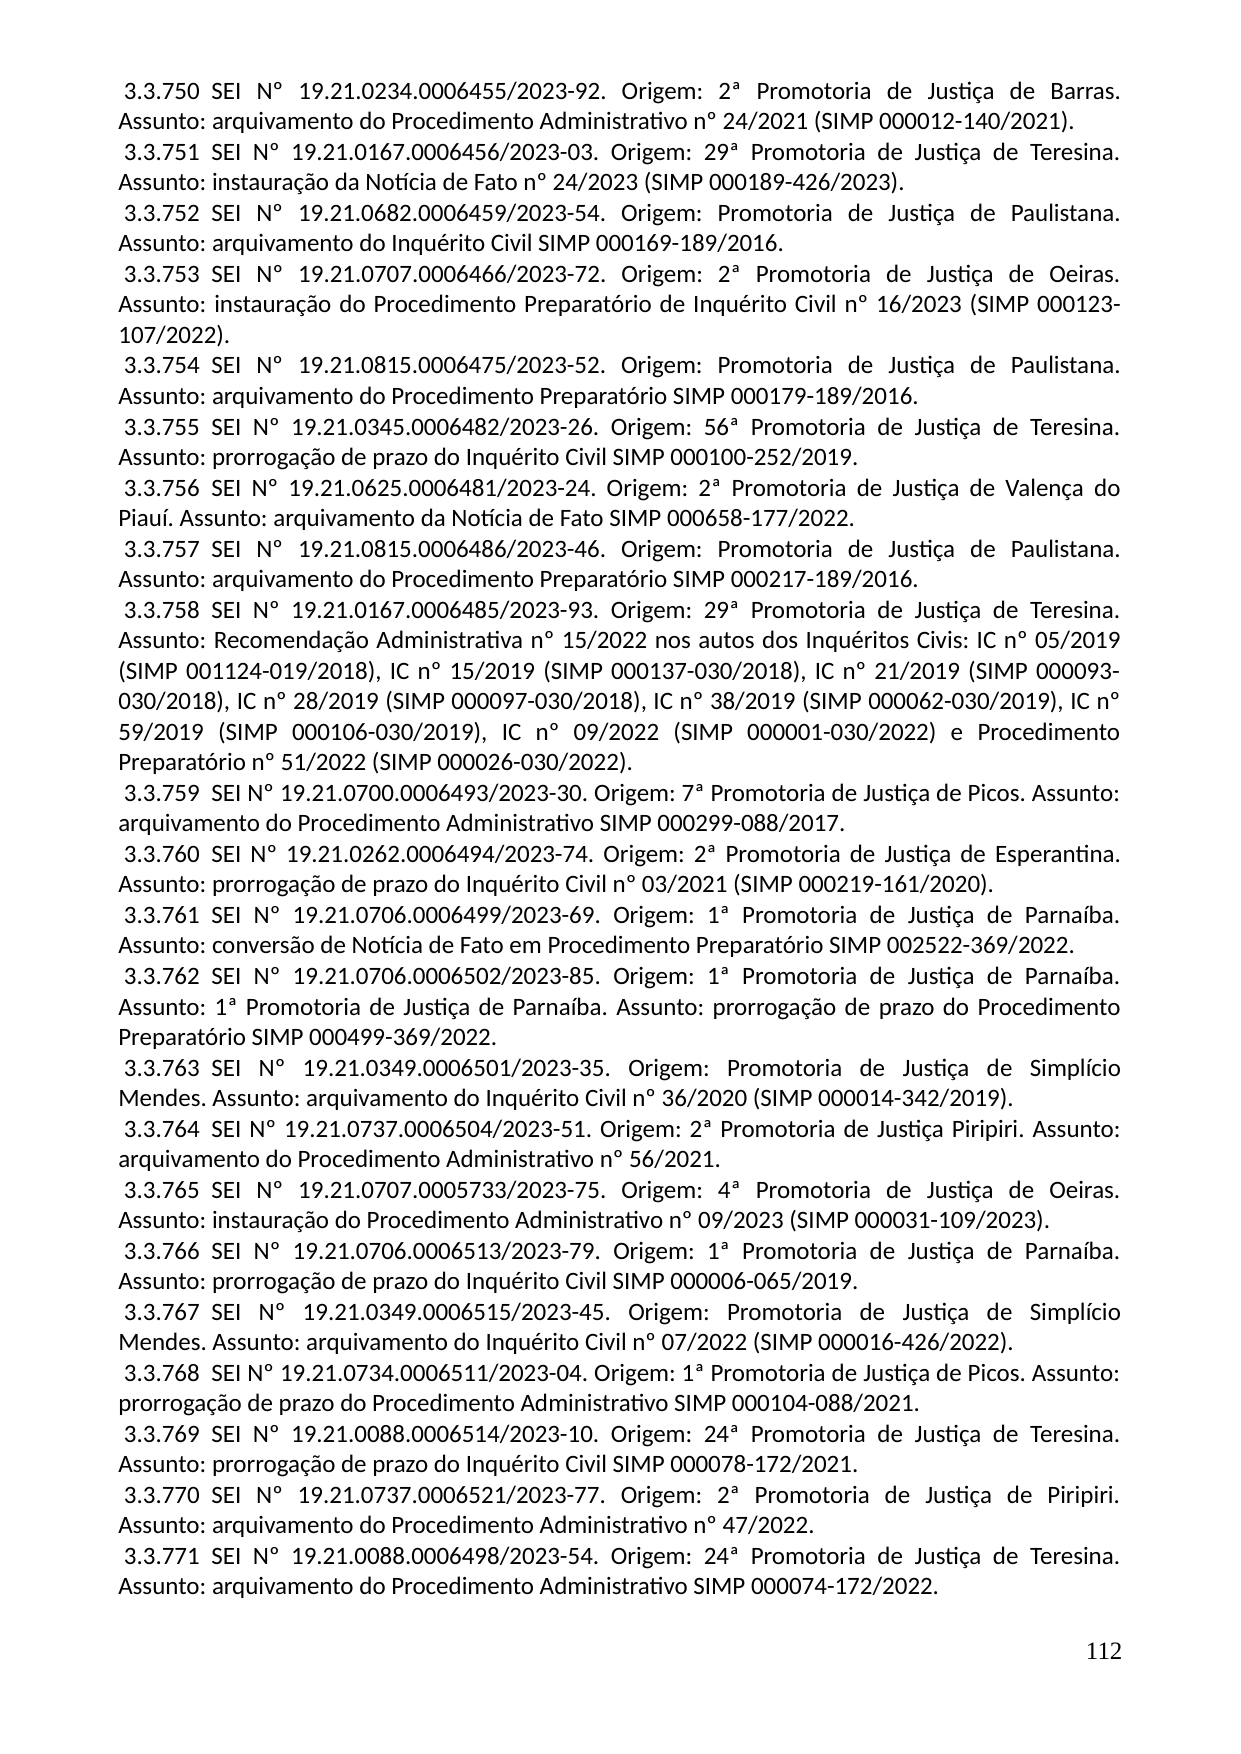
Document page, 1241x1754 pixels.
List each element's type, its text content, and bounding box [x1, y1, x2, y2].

list SEI Nº 19.21.0345.0006482/2023-26. Origem: 56ª Promotoria de Justiça de Teresina. Assunto: prorrogação de prazo do Inquérito Civil SIMP 000100-252/2019. [118, 411, 1122, 472]
list SEI Nº 19.21.0262.0006494/2023-74. Origem: 2ª Promotoria de Justiça de Esperantina. Assunto: prorrogação de prazo do Inquérito Civil nº 03/2021 (SIMP 000219-161/2020). [118, 838, 1122, 899]
list SEI Nº 19.21.0815.0006486/2023-46. Origem: Promotoria de Justiça de Paulistana. Assunto: arquivamento do Procedimento Preparatório SIMP 000217-189/2016. [118, 533, 1122, 594]
list SEI Nº 19.21.0234.0006455/2023-92. Origem: 2ª Promotoria de Justiça de Barras. Assunto: arquivamento do Procedimento Administrativo nº 24/2021 (SIMP 000012-140/2021). [118, 75, 1122, 136]
list SEI Nº 19.21.0706.0006499/2023-69. Origem: 1ª Promotoria de Justiça de Parnaíba. Assunto: conversão de Notícia de Fato em Procedimento Preparatório SIMP 002522-369/2022. [118, 899, 1122, 960]
list SEI Nº 19.21.0700.0006493/2023-30. Origem: 7ª Promotoria de Justiça de Picos. Assunto: arquivamento do Procedimento Administrativo SIMP 000299-088/2017. [118, 777, 1122, 838]
list SEI Nº 19.21.0737.0006504/2023-51. Origem: 2ª Promotoria de Justiça Piripiri. Assunto: arquivamento do Procedimento Administrativo nº 56/2021. [118, 1113, 1122, 1174]
list SEI Nº 19.21.0088.0006498/2023-54. Origem: 24ª Promotoria de Justiça de Teresina. Assunto: arquivamento do Procedimento Administrativo SIMP 000074-172/2022. [118, 1540, 1122, 1601]
list SEI Nº 19.21.0737.0006521/2023-77. Origem: 2ª Promotoria de Justiça de Piripiri. Assunto: arquivamento do Procedimento Administrativo nº 47/2022. [118, 1479, 1122, 1540]
list SEI Nº 19.21.0707.0005733/2023-75. Origem: 4ª Promotoria de Justiça de Oeiras. Assunto: instauração do Procedimento Administrativo nº 09/2023 (SIMP 000031-109/2023). [118, 1174, 1122, 1235]
list SEI Nº 19.21.0625.0006481/2023-24. Origem: 2ª Promotoria de Justiça de Valença do Piauí. Assunto: arquivamento da Notícia de Fato SIMP 000658-177/2022. [118, 472, 1122, 533]
list SEI Nº 19.21.0682.0006459/2023-54. Origem: Promotoria de Justiça de Paulistana. Assunto: arquivamento do Inquérito Civil SIMP 000169-189/2016. [118, 197, 1122, 258]
list SEI Nº 19.21.0734.0006511/2023-04. Origem: 1ª Promotoria de Justiça de Picos. Assunto: prorrogação de prazo do Procedimento Administrativo SIMP 000104-088/2021. [118, 1357, 1122, 1418]
list SEI Nº 19.21.0815.0006475/2023-52. Origem: Promotoria de Justiça de Paulistana. Assunto: arquivamento do Procedimento Preparatório SIMP 000179-189/2016. [118, 350, 1122, 411]
list SEI Nº 19.21.0706.0006502/2023-85. Origem: 1ª Promotoria de Justiça de Parnaíba. Assunto: 1ª Promotoria de Justiça de Parnaíba. Assunto: prorrogação de prazo do Procedimento Preparatório SIMP 000499-369/2022. [118, 960, 1122, 1052]
list SEI Nº 19.21.0088.0006514/2023-10. Origem: 24ª Promotoria de Justiça de Teresina. Assunto: prorrogação de prazo do Inquérito Civil SIMP 000078-172/2021. [118, 1418, 1122, 1479]
list SEI Nº 19.21.0349.0006515/2023-45. Origem: Promotoria de Justiça de Simplício Mendes. Assunto: arquivamento do Inquérito Civil nº 07/2022 (SIMP 000016-426/2022). [118, 1296, 1122, 1357]
list SEI Nº 19.21.0167.0006485/2023-93. Origem: 29ª Promotoria de Justiça de Teresina. Assunto: Recomendação Administrativa nº 15/2022 nos autos dos Inquéritos Civis: IC nº 05/2019 (SIMP 001124-019/2018), IC nº 15/2019 (SIMP 000137-030/2018), IC nº 21/2019 (SIMP 000093-030/2018), IC nº 28/2019 (SIMP 000097-030/2018), IC nº 38/2019 (SIMP 000062-030/2019), IC nº 59/2019 (SIMP 000106-030/2019), IC nº 09/2022 (SIMP 000001-030/2022) e Procedimento Preparatório nº 51/2022 (SIMP 000026-030/2022). [118, 594, 1122, 777]
list SEI Nº 19.21.0706.0006513/2023-79. Origem: 1ª Promotoria de Justiça de Parnaíba. Assunto: prorrogação de prazo do Inquérito Civil SIMP 000006-065/2019. [118, 1235, 1122, 1296]
list SEI Nº 19.21.0167.0006456/2023-03. Origem: 29ª Promotoria de Justiça de Teresina. Assunto: instauração da Notícia de Fato nº 24/2023 (SIMP 000189-426/2023). [118, 136, 1122, 197]
list SEI Nº 19.21.0349.0006501/2023-35. Origem: Promotoria de Justiça de Simplício Mendes. Assunto: arquivamento do Inquérito Civil nº 36/2020 (SIMP 000014-342/2019). [118, 1052, 1122, 1113]
list SEI Nº 19.21.0707.0006466/2023-72. Origem: 2ª Promotoria de Justiça de Oeiras. Assunto: instauração do Procedimento Preparatório de Inquérito Civil nº 16/2023 (SIMP 000123-107/2022). [118, 258, 1122, 350]
